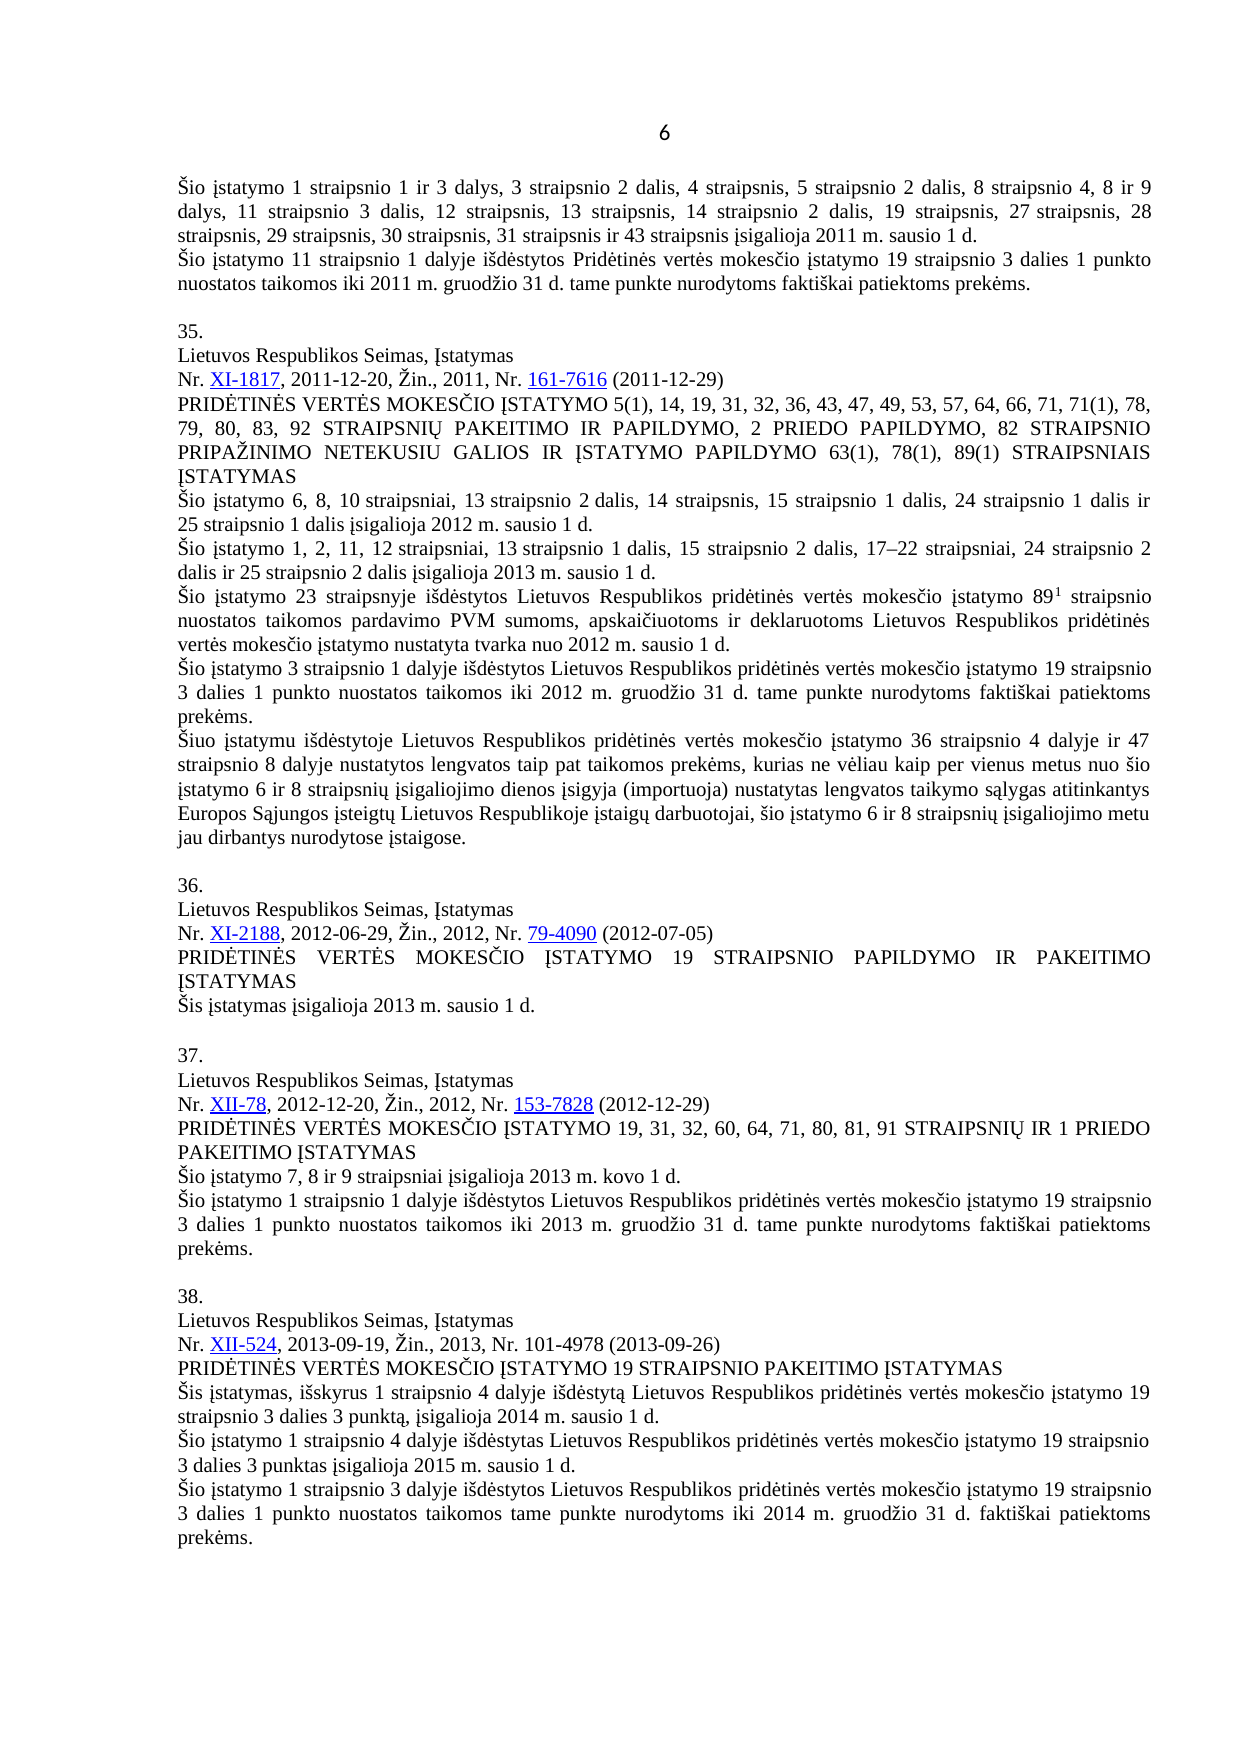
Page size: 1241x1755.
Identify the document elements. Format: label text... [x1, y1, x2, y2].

text Šio įstatymo 7, 8 ir 9 straipsniai įsigalioja 2013 m. kovo 1 d. [177, 1164, 1152, 1188]
text Nr. XII-78, 2012-12-20, Žin., 2012, Nr. 153-7828 (2012-12-29) [177, 1092, 1152, 1116]
text Šio įstatymo 6, 8, 10 straipsniai, 13 straipsnio 2 dalis, 14 straipsnis, 15 straipsnio 1 dalis, 24 straipsnio 1 dalis ir 25 straipsnio 1 dalis įsigalioja 2012 m. sausio 1 d. [177, 488, 1152, 536]
text Šio įstatymo 11 straipsnio 1 dalyje išdėstytos Pridėtinės vertės mokesčio įstatymo 19 straipsnio 3 dalies 1 punkto nuostatos taikomos iki 2011 m. gruodžio 31 d. tame punkte nurodytoms faktiškai patiektoms prekėms. [177, 247, 1152, 295]
text PRIDĖTINĖS VERTĖS MOKESČIO ĮSTATYMO 19 STRAIPSNIO PAPILDYMO IR PAKEITIMO ĮSTATYMAS [177, 945, 1152, 993]
text Šio įstatymo 23 straipsnyje išdėstytos Lietuvos Respublikos pridėtinės vertės mokesčio įstatymo 891 straipsnio nuostatos taikomos pardavimo PVM sumoms, apskaičiuotoms ir deklaruotoms Lietuvos Respublikos pridėtinės vertės mokesčio įstatymo nustatyta tvarka nuo 2012 m. sausio 1 d. [177, 584, 1152, 656]
text PRIDĖTINĖS VERTĖS MOKESČIO ĮSTATYMO 19 STRAIPSNIO PAKEITIMO ĮSTATYMAS [177, 1356, 1152, 1380]
text Lietuvos Respublikos Seimas, Įstatymas [177, 1067, 1152, 1092]
text Šio įstatymo 1 straipsnio 3 dalyje išdėstytos Lietuvos Respublikos pridėtinės vertės mokesčio įstatymo 19 straipsnio 3 dalies 1 punkto nuostatos taikomos tame punkte nurodytoms iki 2014 m. gruodžio 31 d. faktiškai patiektoms prekėms. [177, 1477, 1152, 1549]
text Šis įstatymas, išskyrus 1 straipsnio 4 dalyje išdėstytą Lietuvos Respublikos pridėtinės vertės mokesčio įstatymo 19 straipsnio 3 dalies 3 punktą, įsigalioja 2014 m. sausio 1 d. [177, 1380, 1152, 1428]
text Nr. XI-2188, 2012-06-29, Žin., 2012, Nr. 79-4090 (2012-07-05) [177, 921, 1152, 945]
text Šio įstatymo 1 straipsnio 1 ir 3 dalys, 3 straipsnio 2 dalis, 4 straipsnis, 5 straipsnio 2 dalis, 8 straipsnio 4, 8 ir 9 dalys, 11 straipsnio 3 dalis, 12 straipsnis, 13 straipsnis, 14 straipsnio 2 dalis, 19 straipsnis, 27 straipsnis, 28 straipsnis, 29 straipsnis, 30 straipsnis, 31 straipsnis ir 43 straipsnis įsigalioja 2011 m. sausio 1 d. [177, 175, 1152, 247]
text Šio įstatymo 1 straipsnio 1 dalyje išdėstytos Lietuvos Respublikos pridėtinės vertės mokesčio įstatymo 19 straipsnio 3 dalies 1 punkto nuostatos taikomos iki 2013 m. gruodžio 31 d. tame punkte nurodytoms faktiškai patiektoms prekėms. [177, 1188, 1152, 1260]
text Šio įstatymo 1 straipsnio 4 dalyje išdėstytas Lietuvos Respublikos pridėtinės vertės mokesčio įstatymo 19 straipsnio 3 dalies 3 punktas įsigalioja 2015 m. sausio 1 d. [177, 1428, 1152, 1477]
text 35. [177, 319, 1152, 343]
text Lietuvos Respublikos Seimas, Įstatymas [177, 897, 1152, 921]
text Nr. XI-1817, 2011-12-20, Žin., 2011, Nr. 161-7616 (2011-12-29) [177, 367, 1152, 391]
text PRIDĖTINĖS VERTĖS MOKESČIO ĮSTATYMO 19, 31, 32, 60, 64, 71, 80, 81, 91 STRAIPSNIŲ IR 1 PRIEDO PAKEITIMO ĮSTATYMAS [177, 1116, 1152, 1164]
text Šis įstatymas įsigalioja 2013 m. sausio 1 d. [177, 993, 1152, 1017]
text Šio įstatymo 1, 2, 11, 12 straipsniai, 13 straipsnio 1 dalis, 15 straipsnio 2 dalis, 17–22 straipsniai, 24 straipsnio 2 dalis ir 25 straipsnio 2 dalis įsigalioja 2013 m. sausio 1 d. [177, 536, 1152, 584]
text Lietuvos Respublikos Seimas, Įstatymas [177, 1308, 1152, 1332]
text Šio įstatymo 3 straipsnio 1 dalyje išdėstytos Lietuvos Respublikos pridėtinės vertės mokesčio įstatymo 19 straipsnio 3 dalies 1 punkto nuostatos taikomos iki 2012 m. gruodžio 31 d. tame punkte nurodytoms faktiškai patiektoms prekėms. [177, 656, 1152, 728]
text 36. [177, 873, 1152, 897]
text 37. [177, 1043, 1152, 1067]
text PRIDĖTINĖS VERTĖS MOKESČIO ĮSTATYMO 5(1), 14, 19, 31, 32, 36, 43, 47, 49, 53, 57, 64, 66, 71, 71(1), 78, 79, 80, 83, 92 STRAIPSNIŲ PAKEITIMO IR PAPILDYMO, 2 PRIEDO PAPILDYMO, 82 STRAIPSNIO PRIPAŽINIMO NETEKUSIU GALIOS IR ĮSTATYMO PAPILDYMO 63(1), 78(1), 89(1) STRAIPSNIAIS ĮSTATYMAS [177, 391, 1152, 488]
text Šiuo įstatymu išdėstytoje Lietuvos Respublikos pridėtinės vertės mokesčio įstatymo 36 straipsnio 4 dalyje ir 47 straipsnio 8 dalyje nustatytos lengvatos taip pat taikomos prekėms, kurias ne vėliau kaip per vienus metus nuo šio įstatymo 6 ir 8 straipsnių įsigaliojimo dienos įsigyja (importuoja) nustatytas lengvatos taikymo sąlygas atitinkantys Europos Sąjungos įsteigtų Lietuvos Respublikoje įstaigų darbuotojai, šio įstatymo 6 ir 8 straipsnių įsigaliojimo metu jau dirbantys nurodytose įstaigose. [177, 728, 1152, 849]
text 38. [177, 1284, 1152, 1308]
text Lietuvos Respublikos Seimas, Įstatymas [177, 343, 1152, 367]
text Nr. XII-524, 2013-09-19, Žin., 2013, Nr. 101-4978 (2013-09-26) [177, 1332, 1152, 1356]
